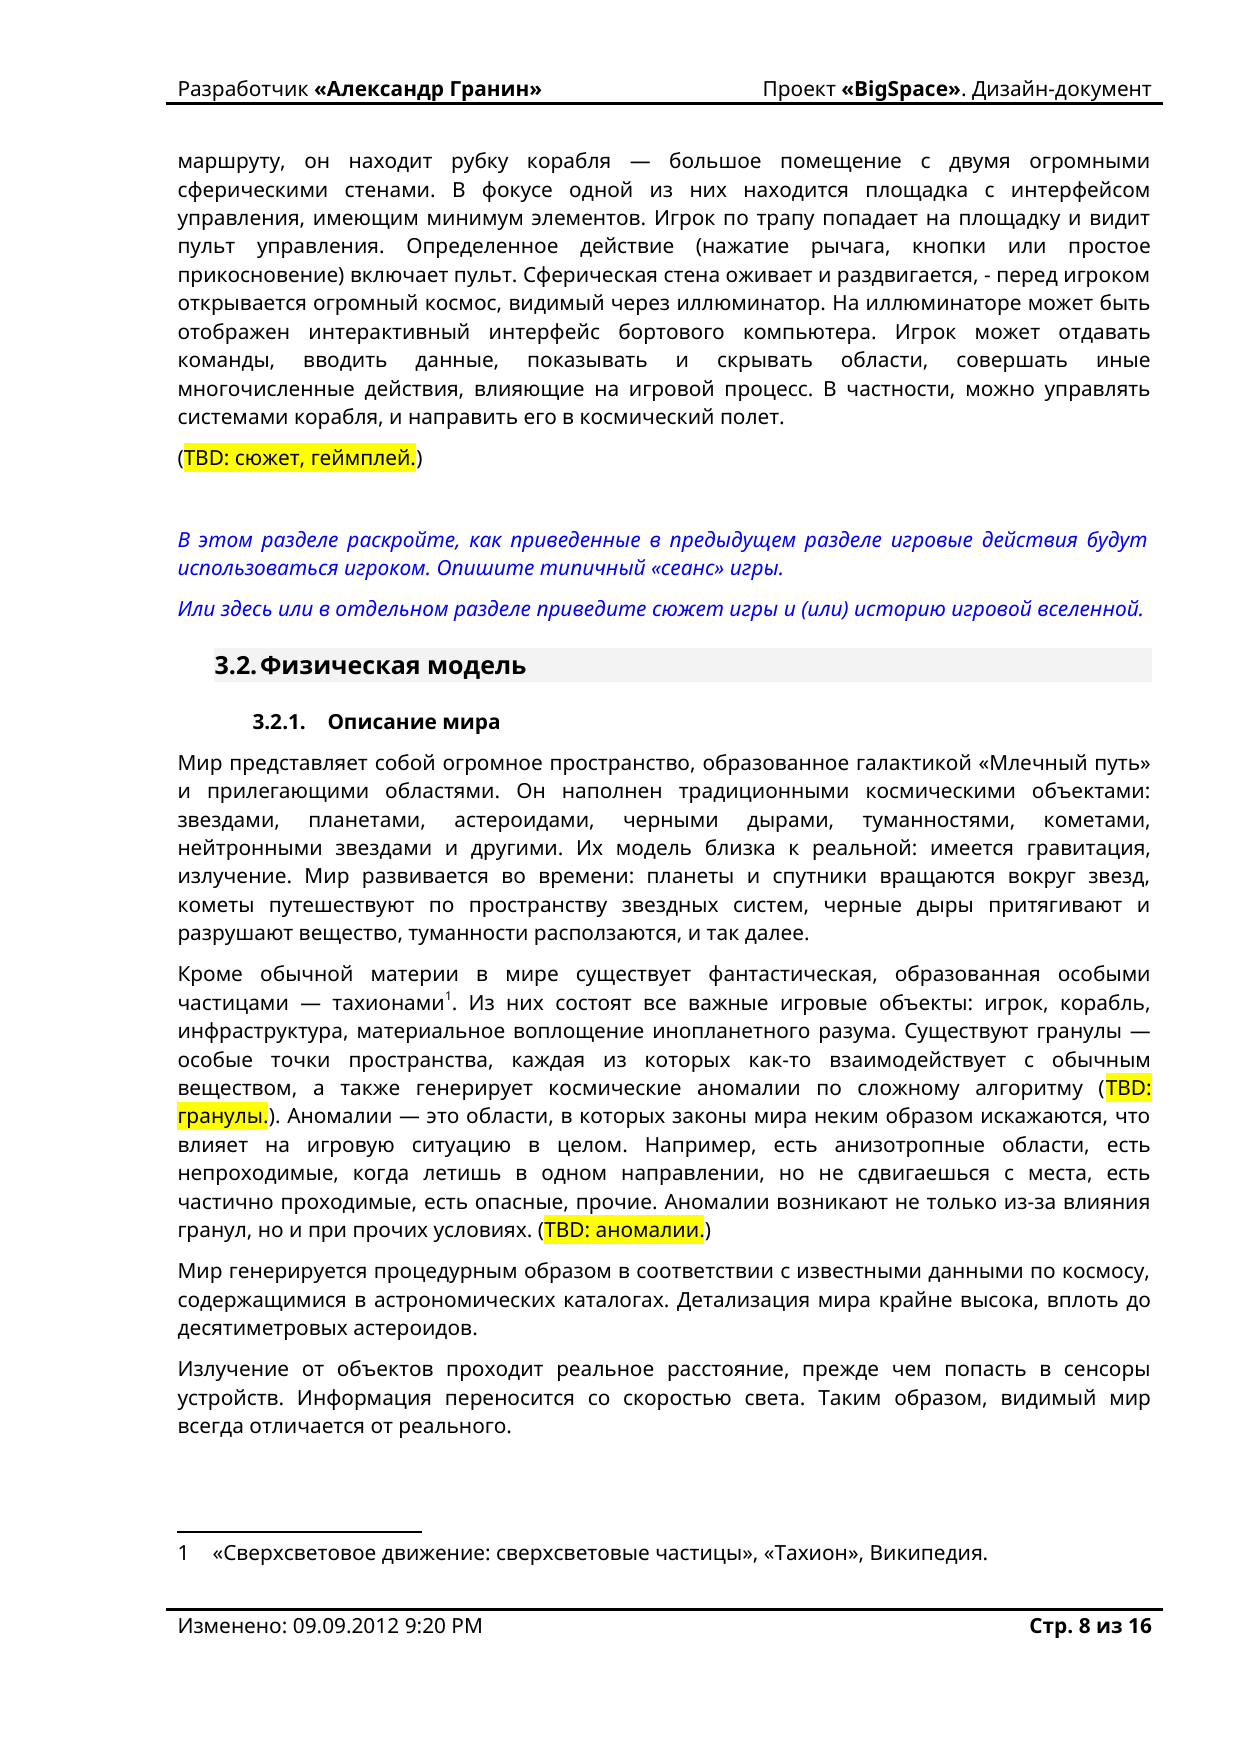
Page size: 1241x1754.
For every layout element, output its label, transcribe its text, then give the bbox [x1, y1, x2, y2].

text Мир представляет собой огромное пространство, образованное галактикой «Млечный путь» и прилегающими областями. Он наполнен традиционными космическими объектами: звездами, планетами, астероидами, черными дырами, туманностями, кометами, нейтронными звездами и другими. Их модель близка к реальной: имеется гравитация, излучение. Мир развивается во времени: планеты и спутники вращаются вокруг звезд, кометы путешествуют по пространству звездных систем, черные дыры притягивают и разрушают вещество, туманности расползаются, и так далее. [177, 748, 1152, 947]
text Кроме обычной материи в мире существует фантастическая, образованная особыми частицами — тахионами. Из них состоят все важные игровые объекты: игрок, корабль, инфраструктура, материальное воплощение инопланетного разума. Существуют гранулы — особые точки пространства, каждая из которых как-то взаимодействует с обычным веществом, а также генерирует космические аномалии по сложному алгоритму (TBD: гранулы.). Аномалии — это области, в которых законы мира неким образом искажаются, что влияет на игровую ситуацию в целом. Например, есть анизотропные области, есть непроходимые, когда летишь в одном направлении, но не сдвигаешься с места, есть частично проходимые, есть опасные, прочие. Аномалии возникают не только из-за влияния гранул, но и при прочих условиях. (TBD: аномалии.) [177, 959, 1152, 1244]
text (TBD: сюжет, геймплей.) [177, 443, 1152, 472]
text В этом разделе раскройте, как приведенные в предыдущем разделе игровые действия будут использоваться игроком. Опишите типичный «сеанс» игры. [177, 525, 1152, 582]
text Или здесь или в отдельном разделе приведите сюжет игры и (или) историю игровой вселенной. [177, 594, 1152, 623]
text Мир генерируется процедурным образом в соответствии с известными данными по космосу, содержащимися в астрономических каталогах. Детализация мира крайне высока, вплоть до десятиметровых астероидов. [177, 1256, 1152, 1342]
subtitle Описание мира [252, 707, 1152, 735]
subtitle Физическая модель [214, 648, 1152, 682]
text Излучение от объектов проходит реальное расстояние, прежде чем попасть в сенсоры устройств. Информация переносится со скоростью света. Таким образом, видимый мир всегда отличается от реального. [177, 1354, 1152, 1439]
text маршруту, он находит рубку корабля — большое помещение с двумя огромными сферическими стенами. В фокусе одной из них находится площадка с интерфейсом управления, имеющим минимум элементов. Игрок по трапу попадает на площадку и видит пульт управления. Определенное действие (нажатие рычага, кнопки или простое прикосновение) включает пульт. Сферическая стена оживает и раздвигается, - перед игроком открывается огромный космос, видимый через иллюминатор. На иллюминаторе может быть отображен интерактивный интерфейс бортового компьютера. Игрок может отдавать команды, вводить данные, показывать и скрывать области, совершать иные многочисленные действия, влияющие на игровой процесс. В частности, можно управлять системами корабля, и направить его в космический полет. [177, 146, 1152, 431]
text «Сверхсветовое движение: сверхсветовые частицы», «Тахион», Википедия. [177, 1538, 1152, 1567]
